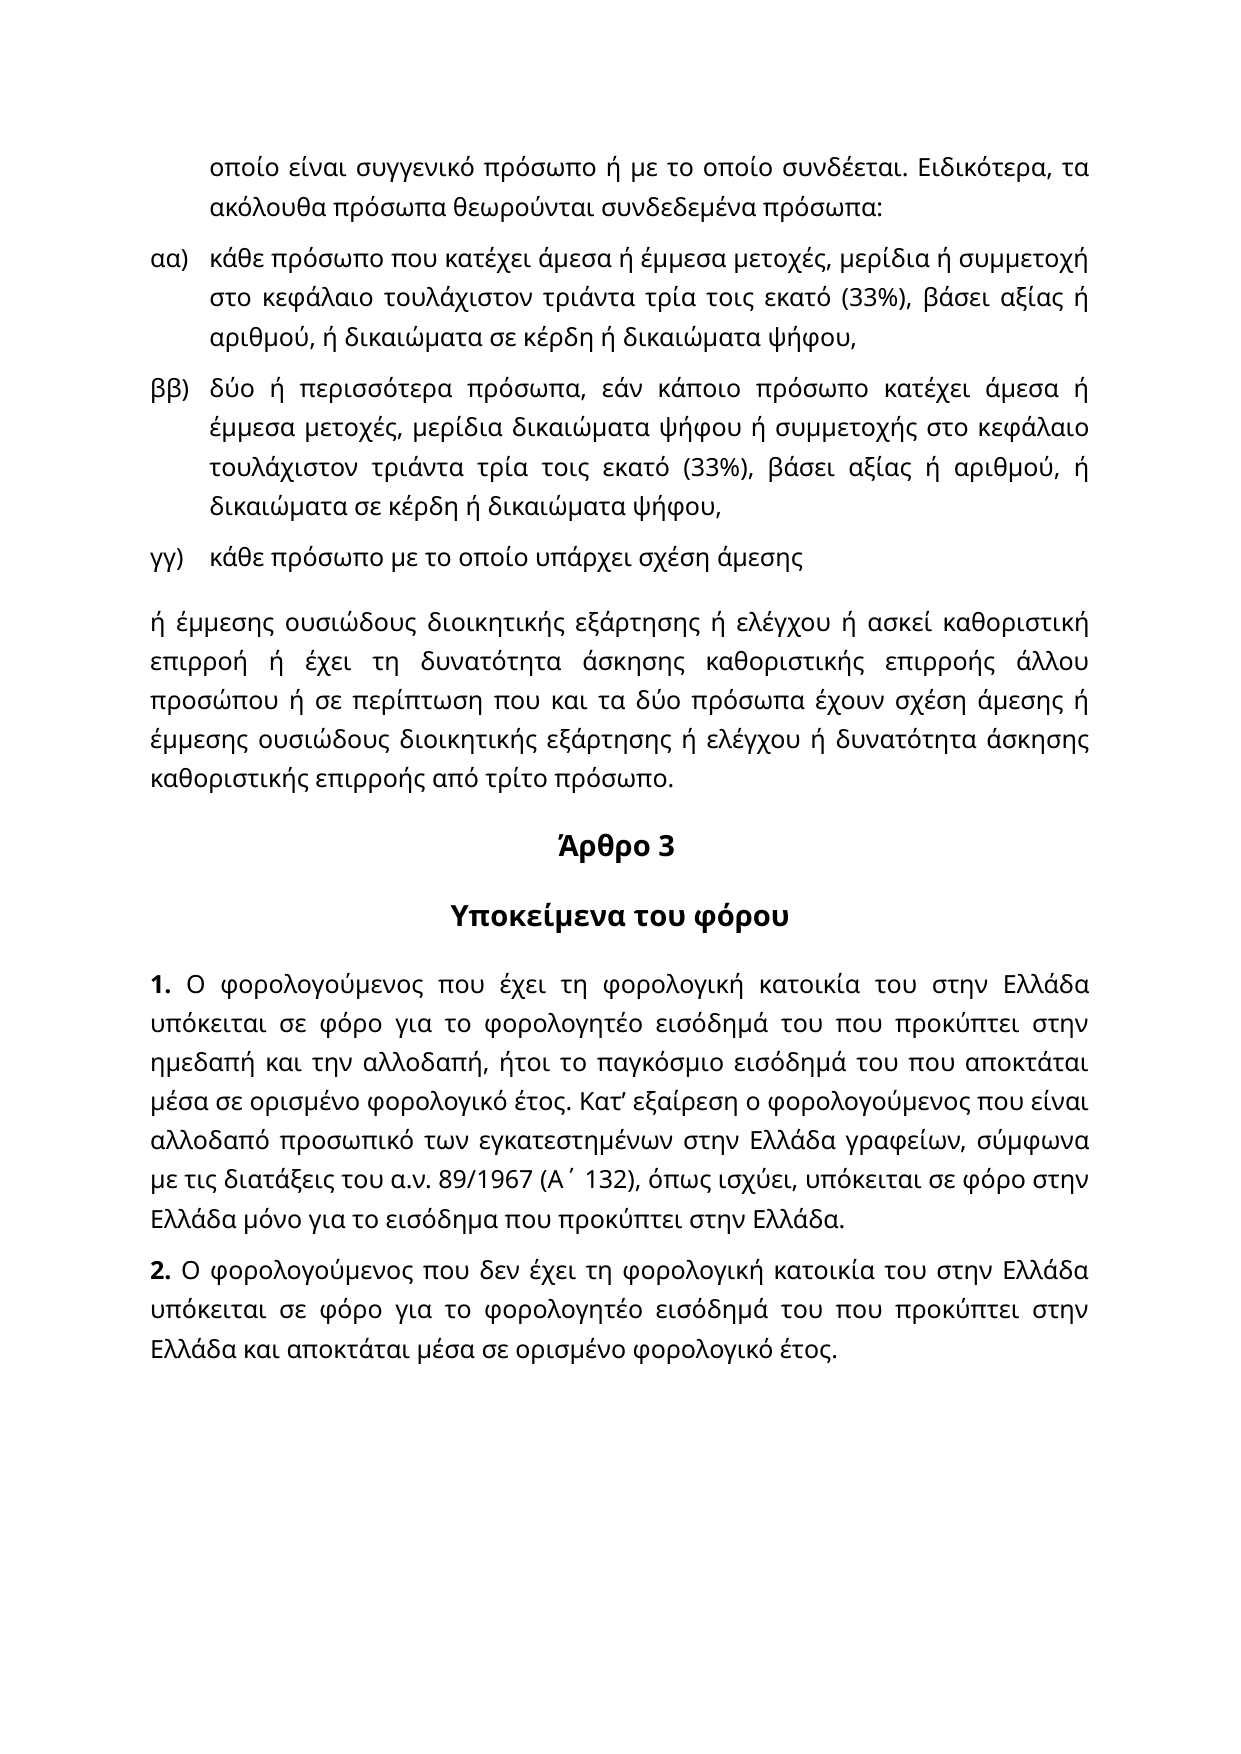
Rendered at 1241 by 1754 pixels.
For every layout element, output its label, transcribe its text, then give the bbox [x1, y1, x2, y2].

subtitle Υποκείμενα του φόρου [150, 896, 1090, 935]
text 1. Ο φορολογούμενος που έχει τη φορολογική κατοικία του στην Ελλάδα υπόκειται σε φόρο για το φορολογητέο εισόδημά του που προκύπτει στην ημεδαπή και την αλλοδαπή, ήτοι το παγκόσμιο εισόδημά του που αποκτάται μέσα σε ορισμένο φορολογικό έτος. Κατ’ εξαίρεση ο φορολογούμενος που είναι αλλοδαπό προσωπικό των εγκατεστημένων στην Ελλάδα γραφείων, σύμφωνα με τις διατάξεις του α.ν. 89/1967 (Α΄ 132), όπως ισχύει, υπόκειται σε φόρο στην Ελλάδα μόνο για το εισόδημα που προκύπτει στην Ελλάδα. [150, 966, 1090, 1235]
list οποίο είναι συγγενικό πρόσωπο ή με το οποίο συνδέεται. Ειδικότερα, τα ακόλουθα πρόσωπα θεωρούνται συνδεδεμένα πρόσωπα: [150, 150, 1090, 223]
text ή έμμεσης ουσιώδους διοικητικής εξάρτησης ή ελέγχου ή ασκεί καθοριστική επιρροή ή έχει τη δυνατότητα άσκησης καθοριστικής επιρροής άλλου προσώπου ή σε περίπτωση που και τα δύο πρόσωπα έχουν σχέση άμεσης ή έμμεσης ουσιώδους διοικητικής εξάρτησης ή ελέγχου ή δυνατότητα άσκησης καθοριστικής επιρροής από τρίτο πρόσωπο. [150, 604, 1090, 795]
list αα) κάθε πρόσωπο που κατέχει άμεσα ή έμμεσα μετοχές, μερίδια ή συμμετοχή στο κεφάλαιο τουλάχιστον τριάντα τρία τοις εκατό (33%), βάσει αξίας ή αριθμού, ή δικαιώματα σε κέρδη ή δικαιώματα ψήφου, [150, 241, 1090, 353]
list ββ) δύο ή περισσότερα πρόσωπα, εάν κάποιο πρόσωπο κατέχει άμεσα ή έμμεσα μετοχές, μερίδια δικαιώματα ψήφου ή συμμετοχής στο κεφάλαιο τουλάχιστον τριάντα τρία τοις εκατό (33%), βάσει αξίας ή αριθμού, ή δικαιώματα σε κέρδη ή δικαιώματα ψήφου, [150, 371, 1090, 522]
text 2. Ο φορολογούμενος που δεν έχει τη φορολογική κατοικία του στην Ελλάδα υπόκειται σε φόρο για το φορολογητέο εισόδημά του που προκύπτει στην Ελλάδα και αποκτάται μέσα σε ορισμένο φορολογικό έτος. [150, 1253, 1090, 1365]
list γγ) κάθε πρόσωπο με το οποίο υπάρχει σχέση άμεσης [150, 540, 1090, 574]
subtitle Άρθρο 3 [150, 825, 1090, 865]
